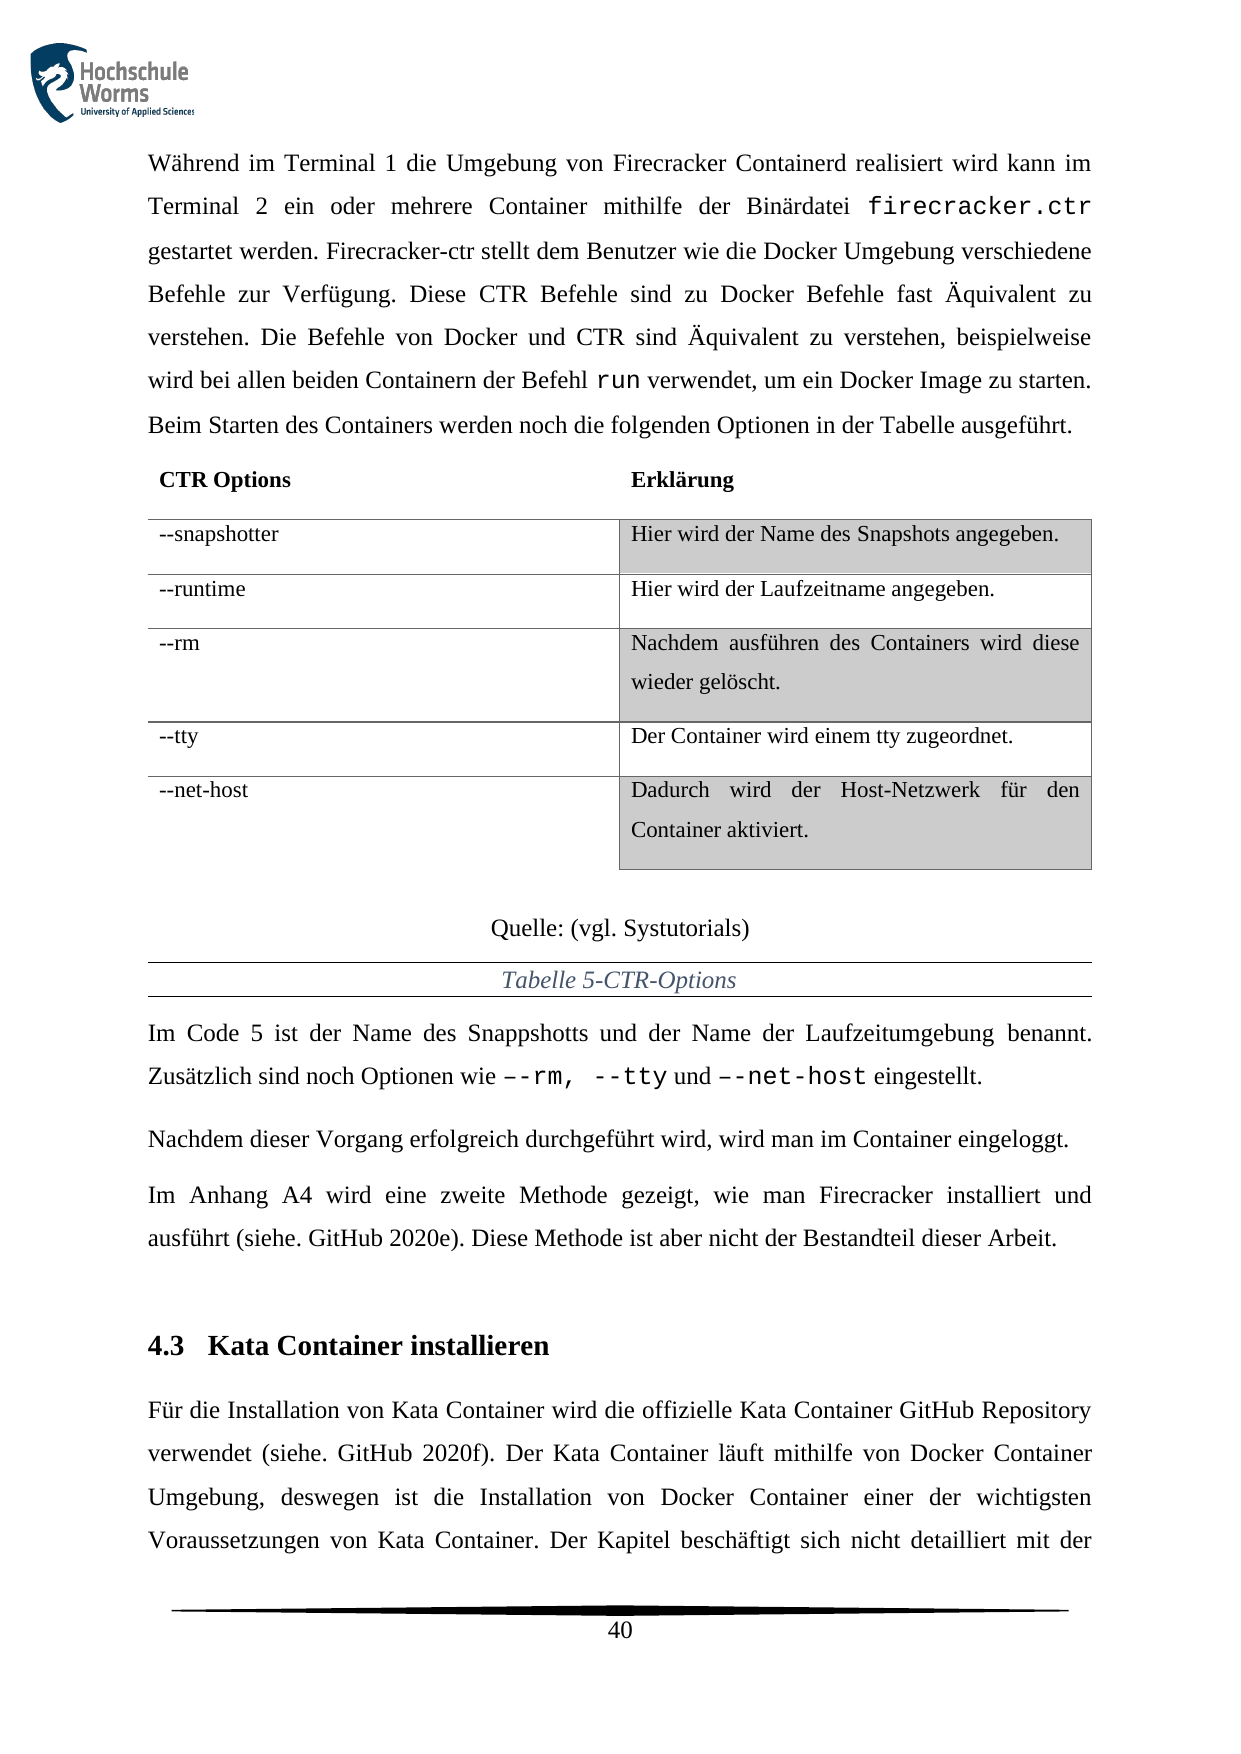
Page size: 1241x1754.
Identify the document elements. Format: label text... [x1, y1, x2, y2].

text Quelle: (vgl. Systutorials) [148, 913, 1092, 941]
text Im Anhang A4 wird eine zweite Methode gezeigt, wie man Firecracker installiert und ausführt (siehe. GitHub 2020e). Diese Methode ist aber nicht der Bestandteil dieser Arbeit. [148, 1180, 1092, 1252]
subtitle Kata Container installieren [148, 1328, 1092, 1362]
table_cell --tty [148, 723, 619, 776]
table_cell Hier wird der Laufzeitname angegeben. [620, 575, 1091, 628]
table_cell --net-host [148, 777, 619, 869]
table_cell Der Container wird einem tty zugeordnet. [620, 723, 1091, 776]
text Während im Terminal 1 die Umgebung von Firecracker Containerd realisiert wird kann im Terminal 2 ein oder mehrere Container mithilfe der Binärdatei firecracker.ctr gestartet werden. Firecracker-ctr stellt dem Benutzer wie die Docker Umgebung verschiedene Befehle zur Verfügung. Diese CTR Befehle sind zu Docker Befehle fast Äquivalent zu verstehen. Die Befehle von Docker und CTR sind Äquivalent zu verstehen, beispielweise wird bei allen beiden Containern der Befehl run verwendet, um ein Docker Image zu starten. Beim Starten des Containers werden noch die folgenden Optionen in der Tabelle ausgeführt. [148, 148, 1092, 439]
table_cell --snapshotter [148, 520, 619, 573]
text Im Code 5 ist der Name des Snappshotts und der Name der Laufzeitumgebung benannt. Zusätzlich sind noch Optionen wie –-rm, --tty und –-net-host eingestellt. [148, 1018, 1092, 1092]
text Tabelle 5-CTR-Options [148, 963, 1092, 996]
table_cell --rm [148, 629, 619, 721]
table_cell Hier wird der Name des Snapshots angegeben. [620, 520, 1091, 573]
table_cell Dadurch wird der Host-Netzwerk für den Container aktiviert. [620, 777, 1091, 869]
table_cell Nachdem ausführen des Containers wird diese wieder gelöscht. [620, 629, 1091, 721]
table_header Erklärung [620, 466, 1091, 519]
text Für die Installation von Kata Container wird die offizielle Kata Container GitHub Repository verwendet (siehe. GitHub 2020f). Der Kata Container läuft mithilfe von Docker Container Umgebung, deswegen ist die Installation von Docker Container einer der wichtigsten Voraussetzungen von Kata Container. Der Kapitel beschäftigt sich nicht detailliert mit der [148, 1395, 1092, 1553]
table_header CTR Options [148, 466, 619, 519]
text Nachdem dieser Vorgang erfolgreich durchgeführt wird, wird man im Container eingeloggt. [148, 1124, 1092, 1153]
table_cell --runtime [148, 575, 619, 628]
